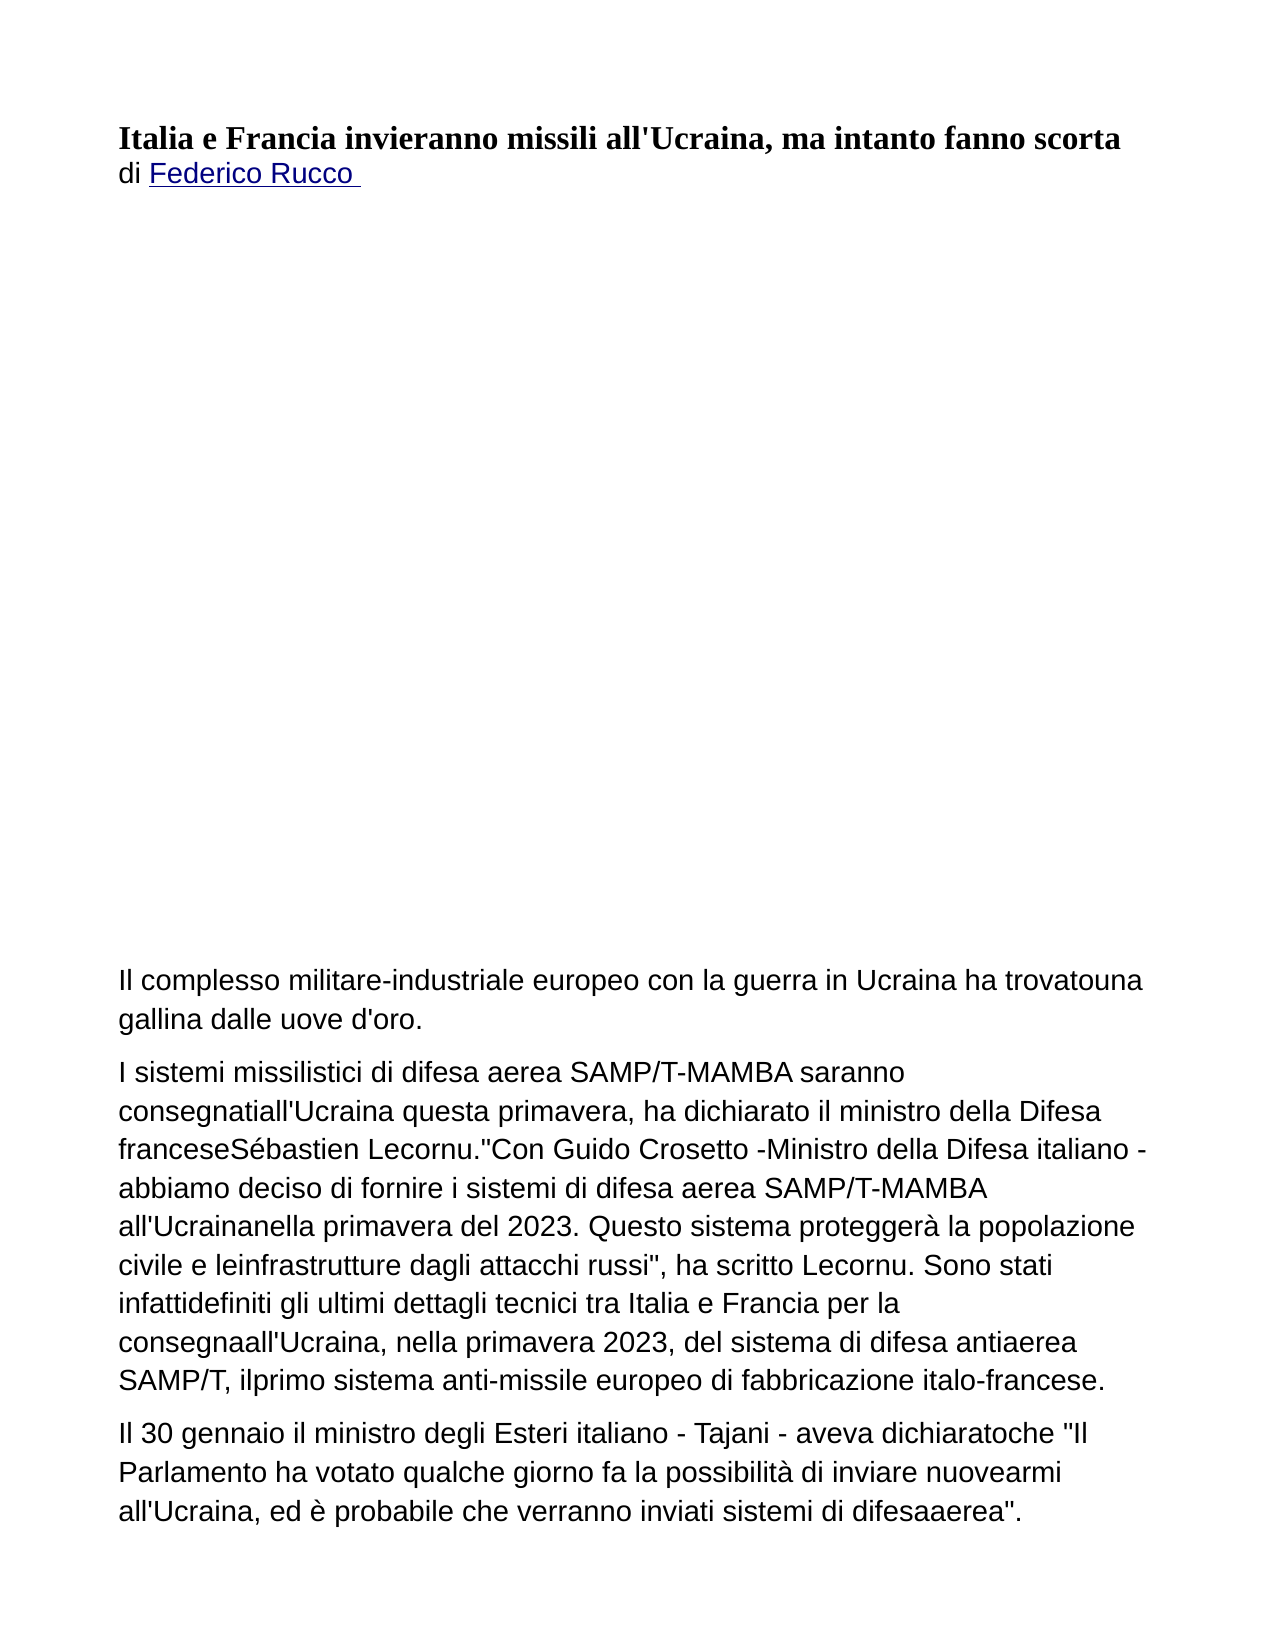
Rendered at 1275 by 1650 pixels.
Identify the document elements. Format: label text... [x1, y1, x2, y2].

subtitle Italia e Francia invieranno missili all'Ucraina, ma intanto fanno scorta [118, 118, 1157, 156]
text di Federico Rucco [118, 156, 1157, 190]
text Il complesso militare-industriale europeo con la guerra in Ucraina ha trovatouna gallina dalle uove d'oro. [118, 963, 1157, 1035]
text Il 30 gennaio il ministro degli Esteri italiano - Tajani - aveva dichiaratoche "Il Parlamento ha votato qualche giorno fa la possibilità di inviare nuovearmi all'Ucraina, ed è probabile che verranno inviati sistemi di difesaaerea". [118, 1416, 1157, 1527]
text I sistemi missilistici di difesa aerea SAMP/T-MAMBA saranno consegnatiall'Ucraina questa primavera, ha dichiarato il ministro della Difesa franceseSébastien Lecornu."Con Guido Crosetto -Ministro della Difesa italiano -abbiamo deciso di fornire i sistemi di difesa aerea SAMP/T-MAMBA all'Ucrainanella primavera del 2023. Questo sistema proteggerà la popolazione civile e leinfrastrutture dagli attacchi russi", ha scritto Lecornu. Sono stati infattidefiniti gli ultimi dettagli tecnici tra Italia e Francia per la consegnaall'Ucraina, nella primavera 2023, del sistema di difesa antiaerea SAMP/T, ilprimo sistema anti-missile europeo di fabbricazione italo-francese. [118, 1055, 1157, 1397]
